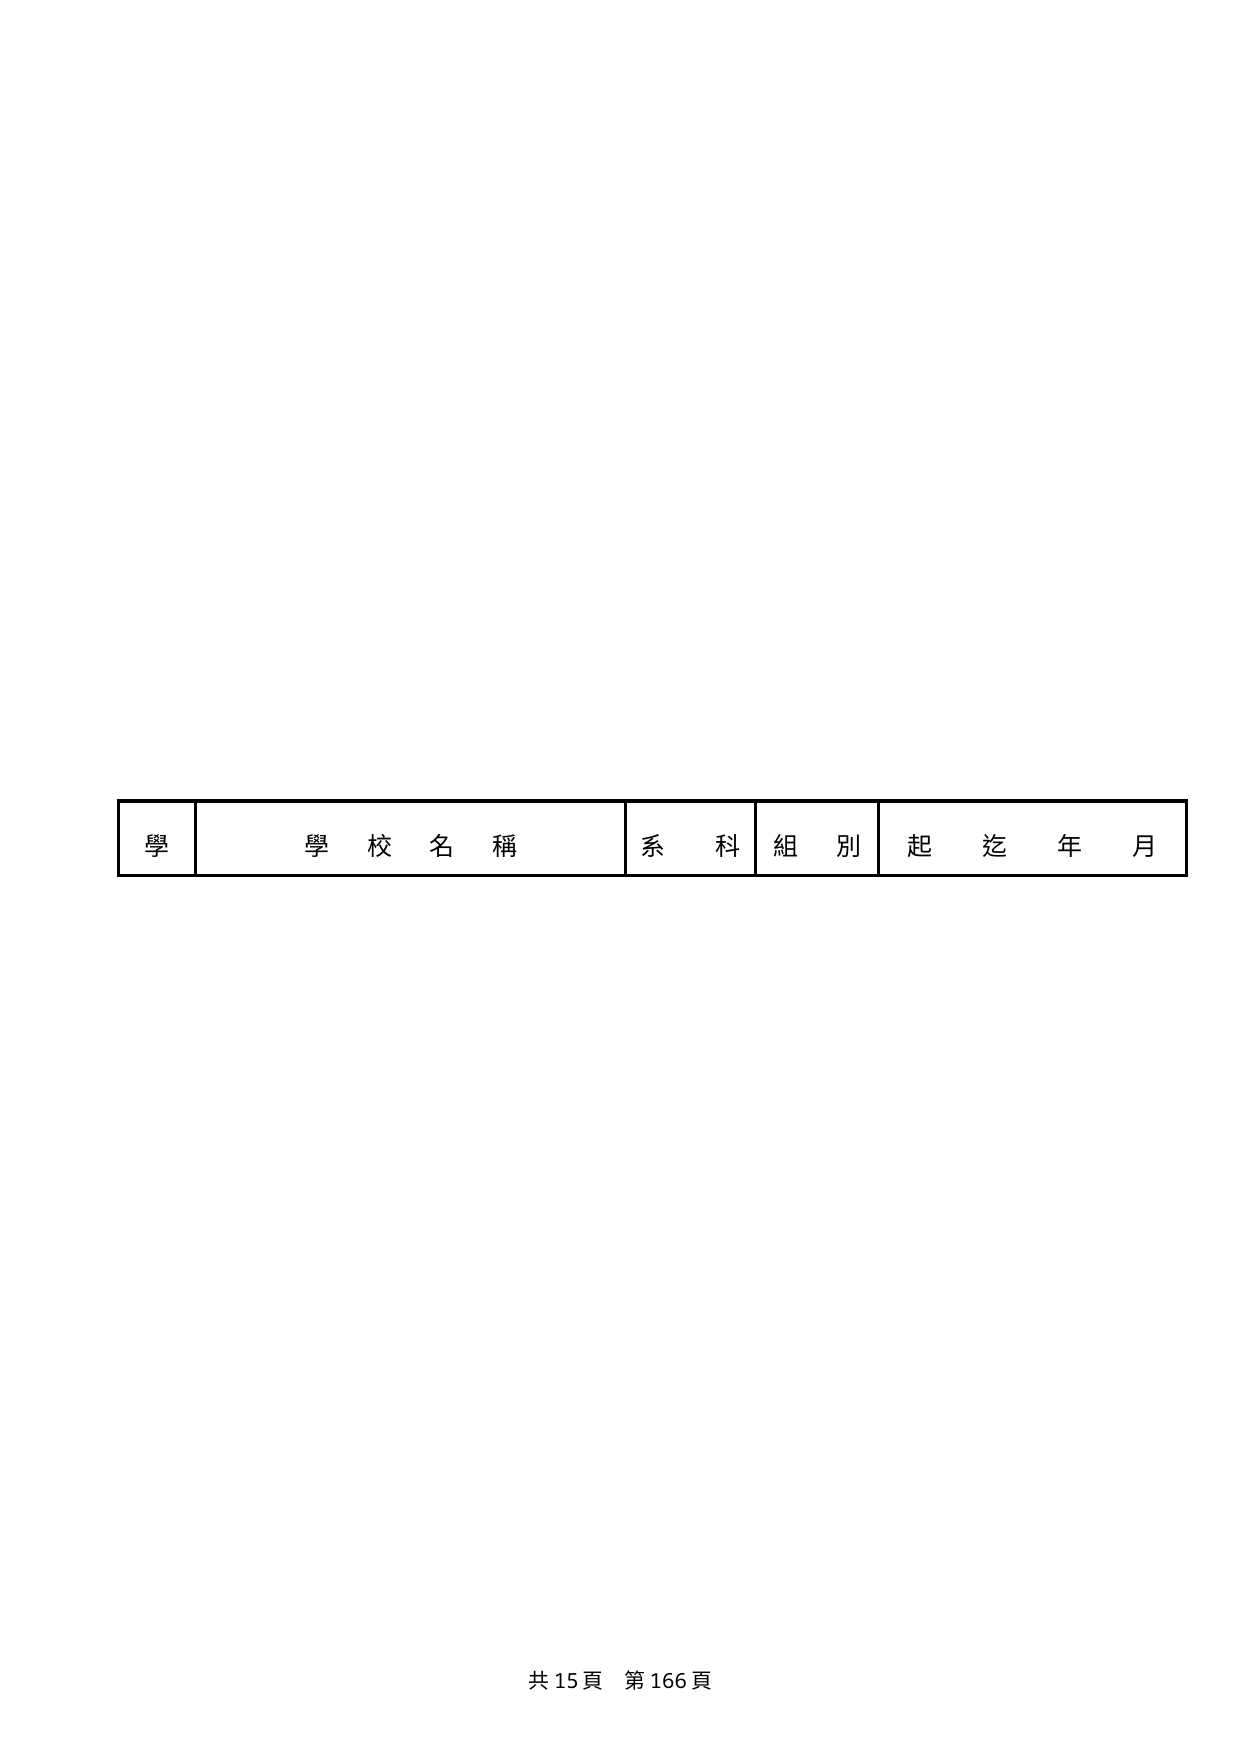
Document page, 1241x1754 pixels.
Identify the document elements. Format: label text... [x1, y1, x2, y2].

table_cell 組 別 [757, 803, 877, 874]
table_cell 起 迄 年 月 [880, 803, 1185, 874]
table_cell 學 [120, 803, 194, 874]
table_cell 系 科 [627, 803, 754, 874]
table_cell 學 校 名 稱 [197, 803, 624, 874]
